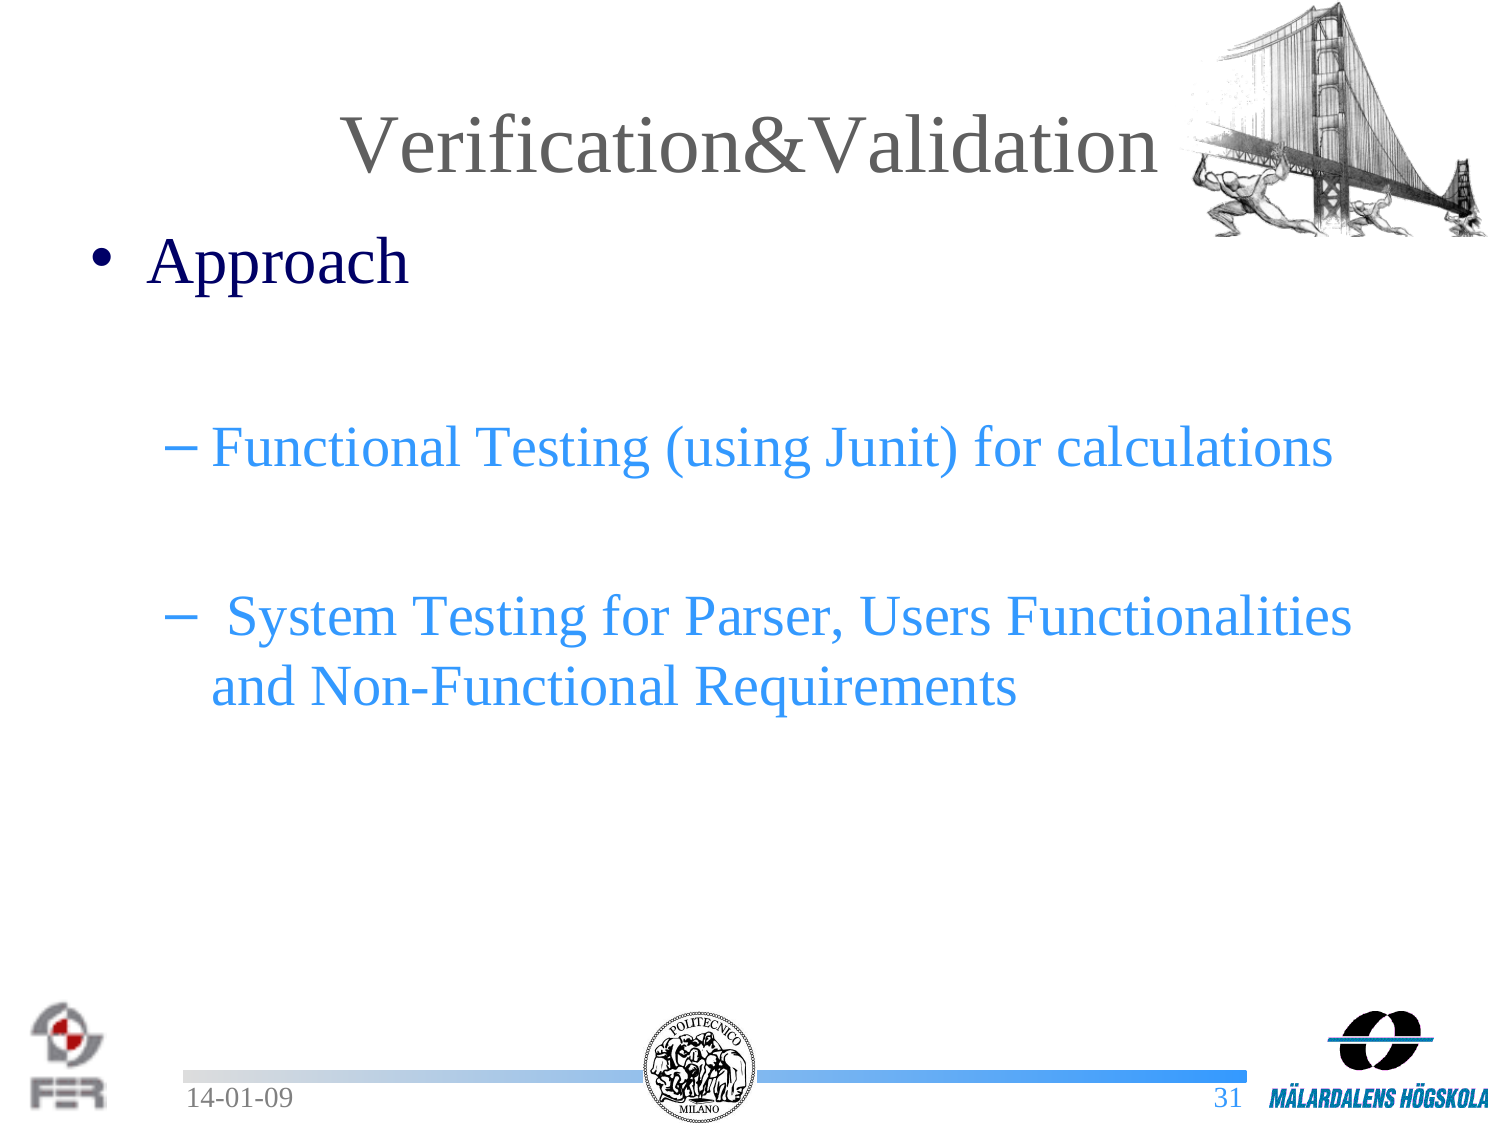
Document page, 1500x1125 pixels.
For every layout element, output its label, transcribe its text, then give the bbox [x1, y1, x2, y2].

picture [29, 987, 107, 1125]
text_box 14-01-09 [171, 1070, 396, 1114]
picture [1454, 1091, 1459, 1108]
picture [1269, 1011, 1488, 1108]
list Approach Functional Testing (using Junit) for calculations System Testing for Parser, Users Functionalities and Non-Functional Requirements [75, 209, 1426, 952]
title Verification&Validation [75, 45, 1175, 209]
picture [1435, 1096, 1441, 1104]
picture [1368, 1093, 1374, 1104]
picture [1175, 0, 1488, 237]
picture [643, 1011, 757, 1123]
text_box [1186, 1070, 1258, 1114]
